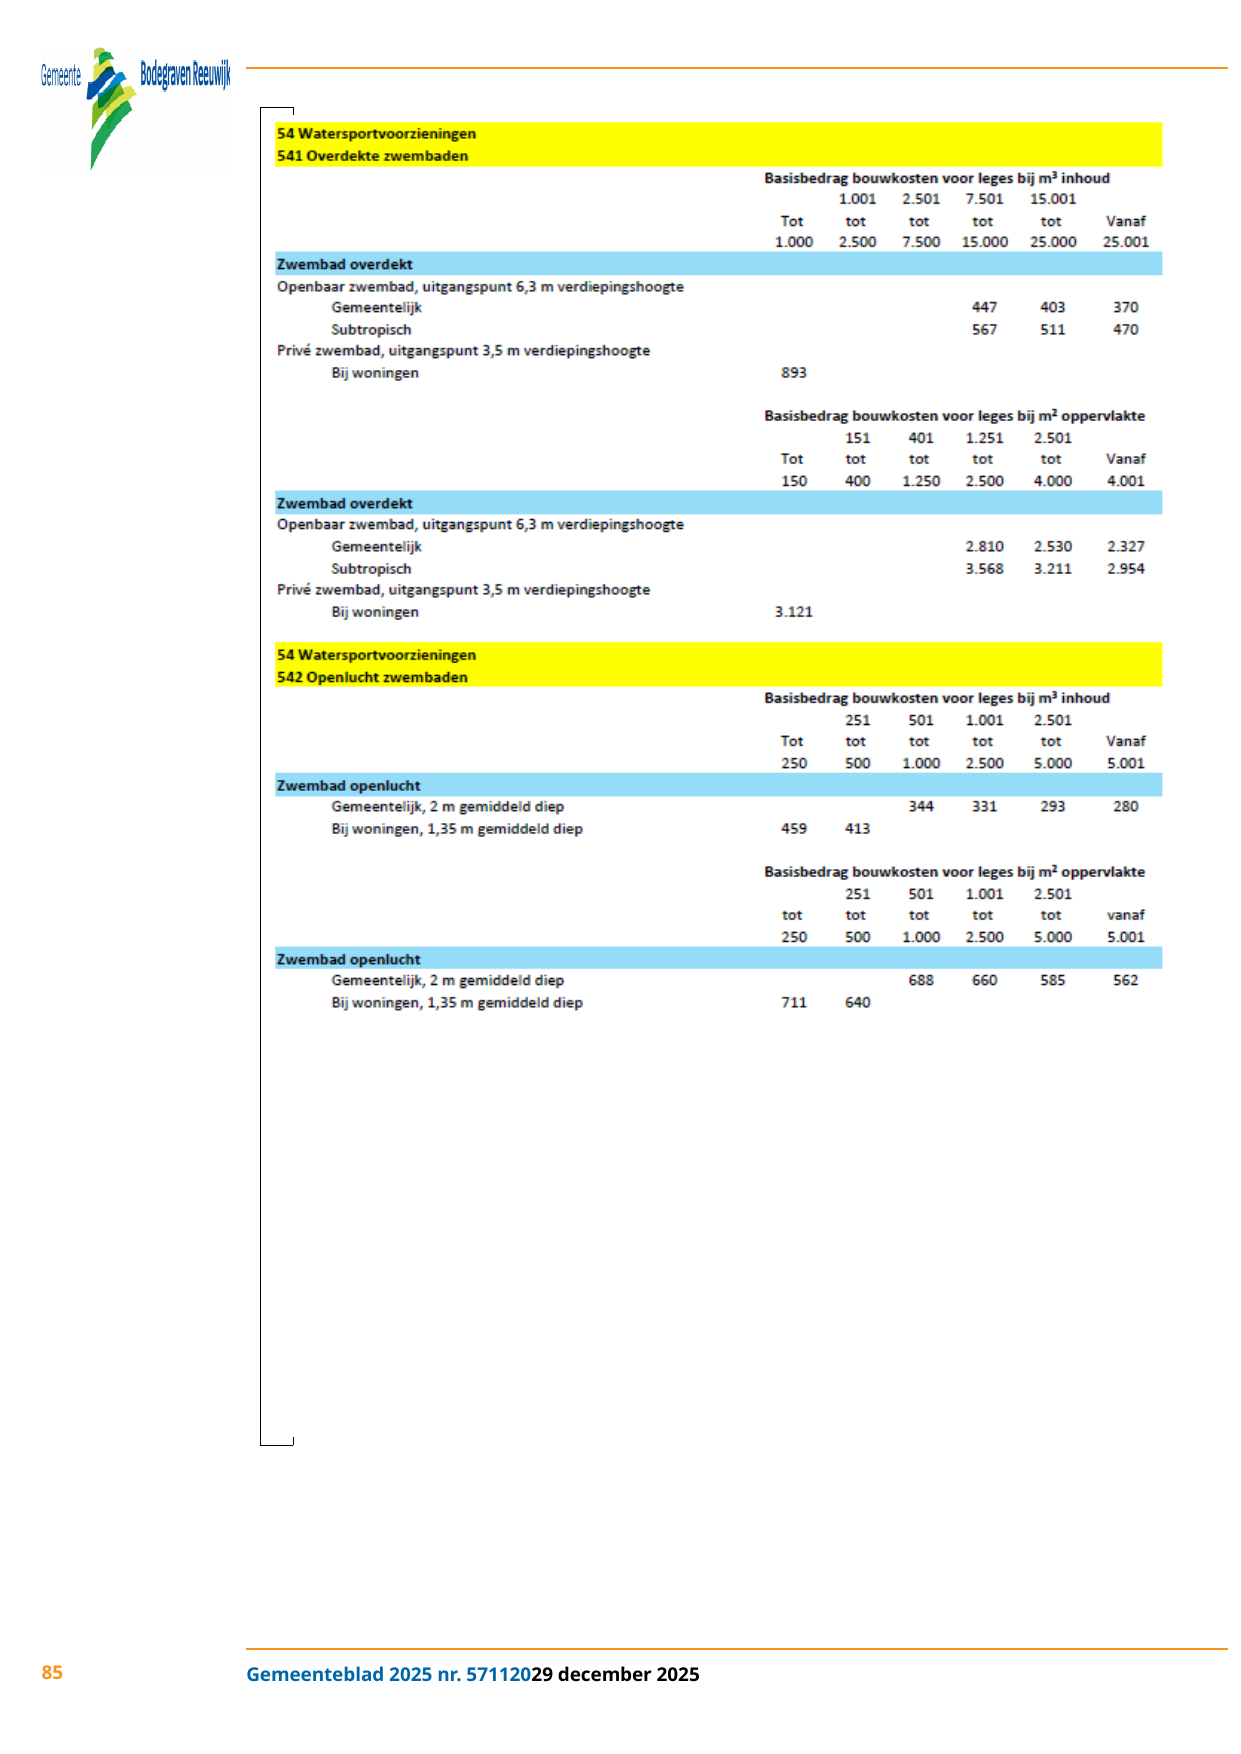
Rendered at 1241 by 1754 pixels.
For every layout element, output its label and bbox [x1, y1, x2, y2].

picture [41, 47, 231, 172]
picture [268, 115, 1173, 1437]
